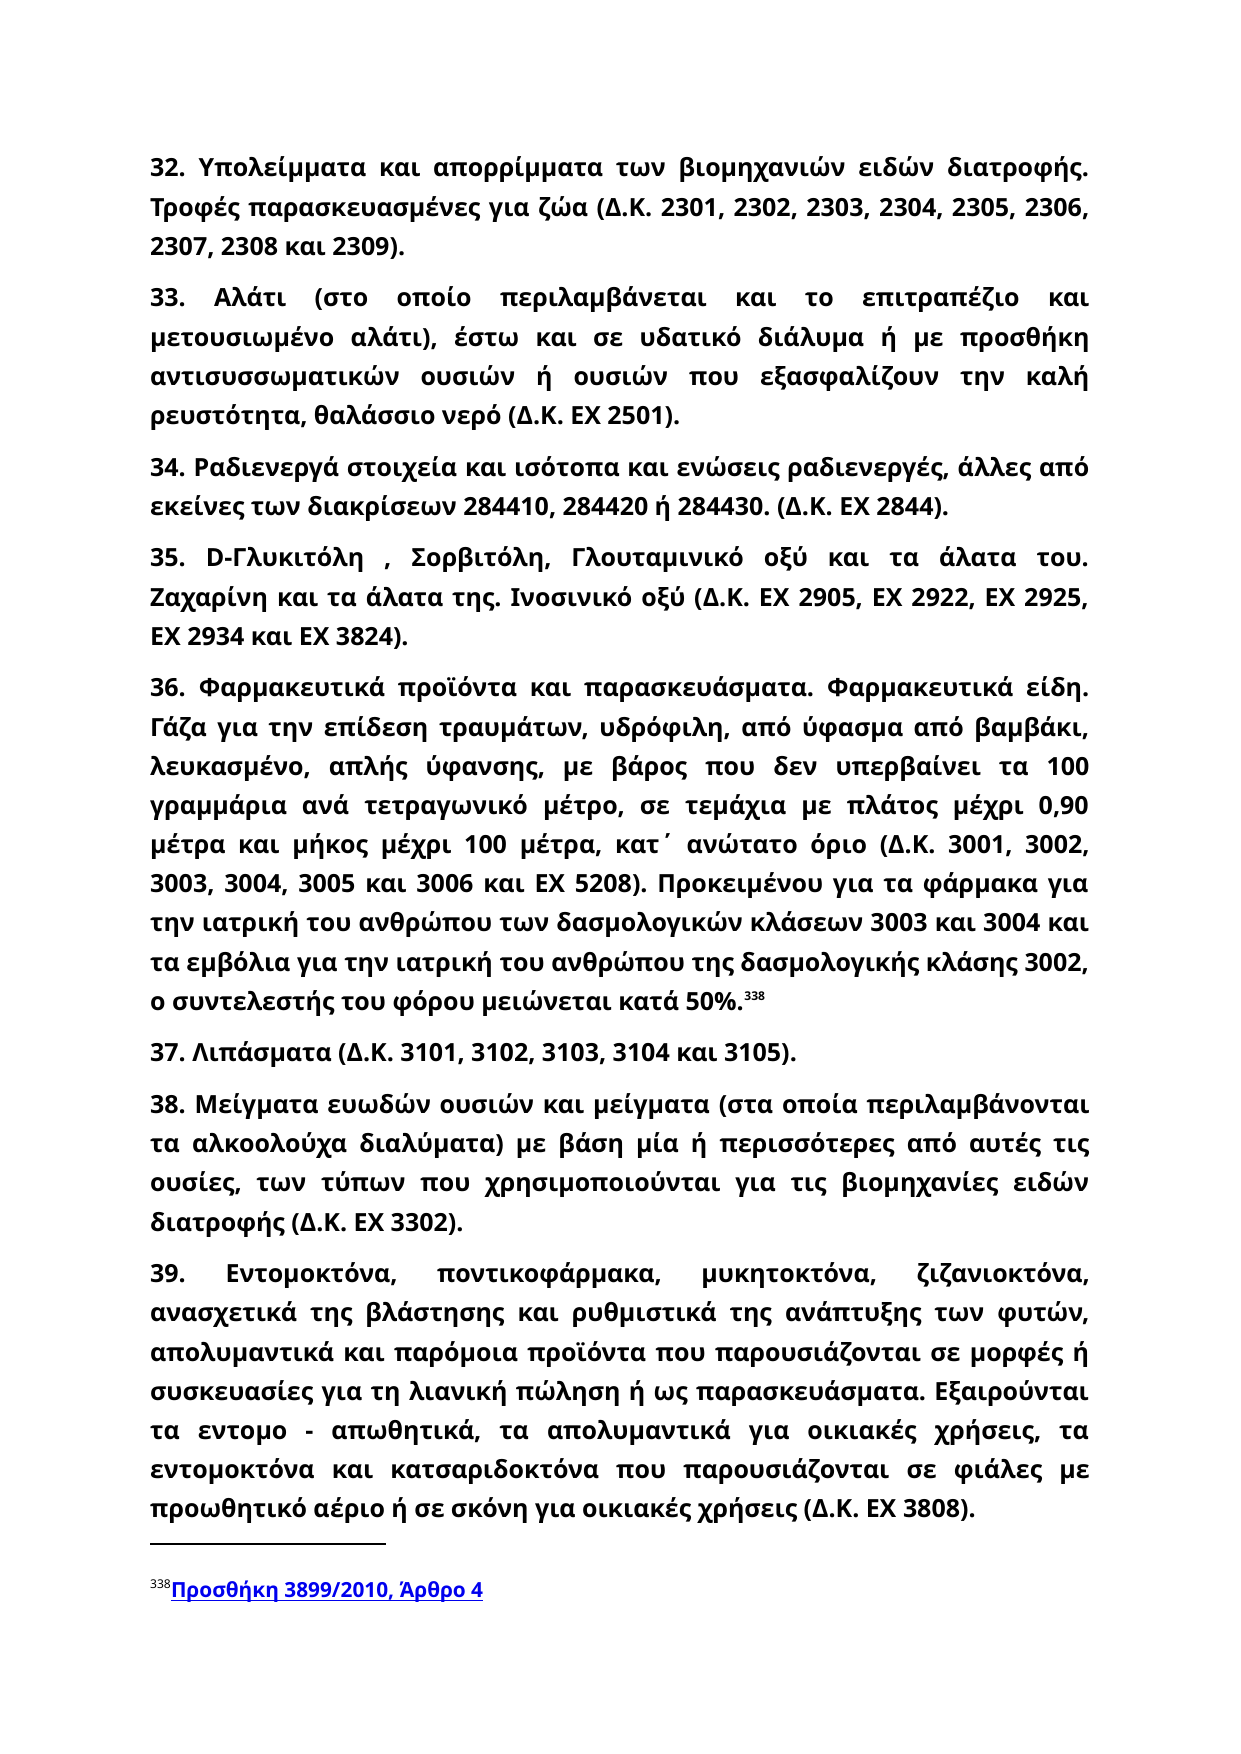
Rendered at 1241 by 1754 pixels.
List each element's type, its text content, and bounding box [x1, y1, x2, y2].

text 38. Μείγματα ευωδών ουσιών και μείγματα (στα οποία περιλαμβάνονται τα αλκοολούχα διαλύματα) με βάση μία ή περισσότερες από αυτές τις ουσίες, των τύπων που χρησιμοποιούνται για τις βιομηχανίες ειδών διατροφής (Δ.Κ. ΕΧ 3302). [150, 1087, 1090, 1238]
text 35. D-Γλυκιτόλη , Σορβιτόλη, Γλουταμινικό οξύ και τα άλατα του. Ζαχαρίνη και τα άλατα της. Ινοσινικό οξύ (Δ.Κ. ΕΧ 2905, ΕΧ 2922, ΕΧ 2925, ΕΧ 2934 και ΕΧ 3824). [150, 540, 1090, 652]
text 36. Φαρμακευτικά προϊόντα και παρασκευάσματα. Φαρμακευτικά είδη. Γάζα για την επίδεση τραυμάτων, υδρόφιλη, από ύφασμα από βαμβάκι, λευκασμένο, απλής ύφανσης, με βάρος που δεν υπερβαίνει τα 100 γραμμάρια ανά τετραγωνικό μέτρο, σε τεμάχια με πλάτος μέχρι 0,90 μέτρα και μήκος μέχρι 100 μέτρα, κατ΄ ανώτατο όριο (Δ.Κ. 3001, 3002, 3003, 3004, 3005 και 3006 και ΕΧ 5208). Προκειμένου για τα φάρμακα για την ιατρική του ανθρώπου των δασμολογικών κλάσεων 3003 και 3004 και τα εμβόλια για την ιατρική του ανθρώπου της δασμολογικής κλάσης 3002, ο συντελεστής του φόρου μειώνεται κατά 50%. [150, 670, 1090, 1017]
text 32. Υπολείμματα και απορρίμματα των βιομηχανιών ειδών διατροφής. Τροφές παρασκευασμένες για ζώα (Δ.Κ. 2301, 2302, 2303, 2304, 2305, 2306, 2307, 2308 και 2309). [150, 150, 1090, 262]
text 33. Αλάτι (στο οποίο περιλαμβάνεται και το επιτραπέζιο και μετουσιωμένο αλάτι), έστω και σε υδατικό διάλυμα ή με προσθήκη αντισυσσωματικών ουσιών ή ουσιών που εξασφαλίζουν την καλή ρευστότητα, θαλάσσιο νερό (Δ.Κ. ΕΧ 2501). [150, 280, 1090, 432]
text 37. Λιπάσματα (Δ.Κ. 3101, 3102, 3103, 3104 και 3105). [150, 1035, 1090, 1069]
text Προσθήκη 3899/2010, Άρθρο 4 [150, 1576, 1090, 1604]
text 39. Εντομοκτόνα, ποντικοφάρμακα, μυκητοκτόνα, ζιζανιοκτόνα, ανασχετικά της βλάστησης και ρυθμιστικά της ανάπτυξης των φυτών, απολυμαντικά και παρόμοια προϊόντα που παρουσιάζονται σε μορφές ή συσκευασίες για τη λιανική πώληση ή ως παρασκευάσματα. Εξαιρούνται τα εντομο - απωθητικά, τα απολυμαντικά για οικιακές χρήσεις, τα εντομοκτόνα και κατσαριδοκτόνα που παρουσιάζονται σε φιάλες με προωθητικό αέριο ή σε σκόνη για οικιακές χρήσεις (Δ.Κ. ΕΧ 3808). [150, 1256, 1090, 1525]
text 34. Ραδιενεργά στοιχεία και ισότοπα και ενώσεις ραδιενεργές, άλλες από εκείνες των διακρίσεων 284410, 284420 ή 284430. (Δ.Κ. ΕΧ 2844). [150, 449, 1090, 522]
